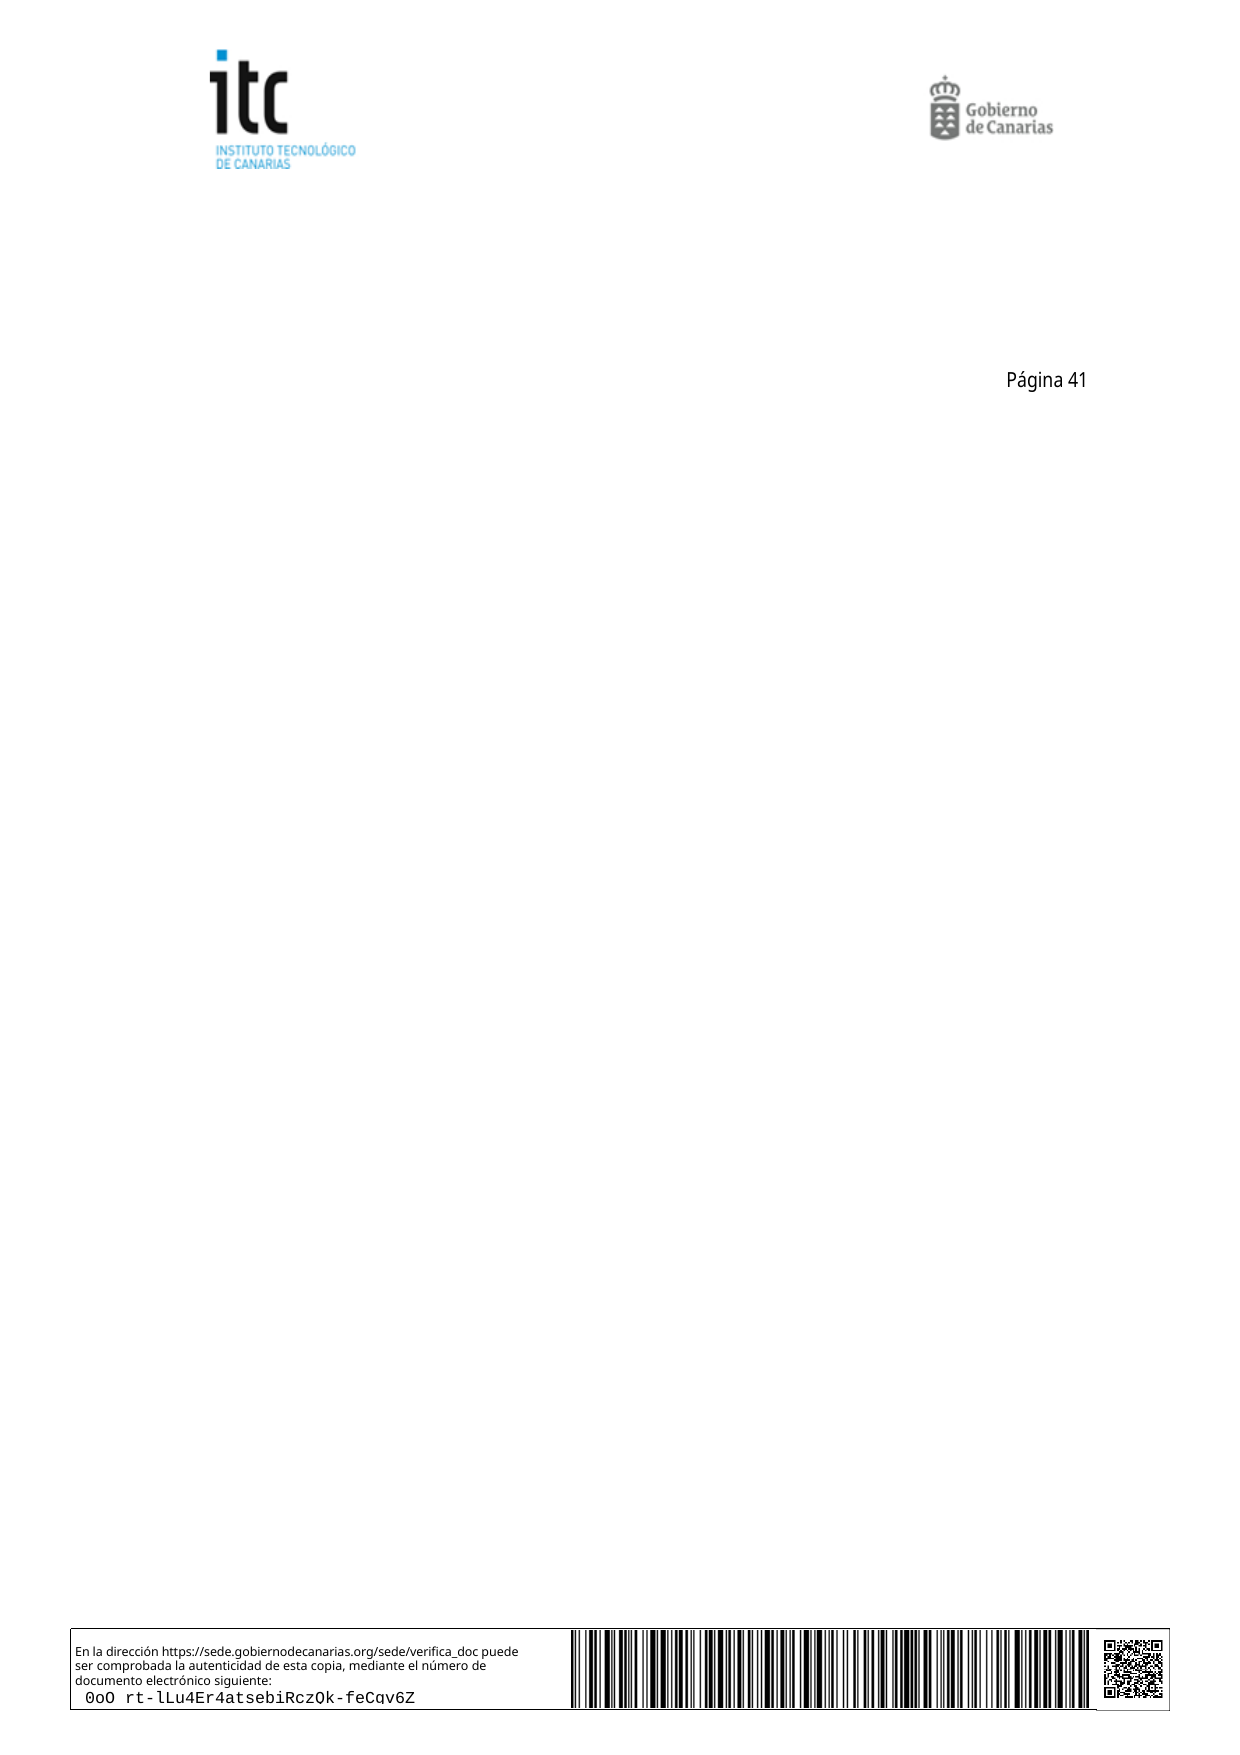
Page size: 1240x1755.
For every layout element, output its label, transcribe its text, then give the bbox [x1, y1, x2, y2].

text Página 41 [58, 365, 1088, 394]
